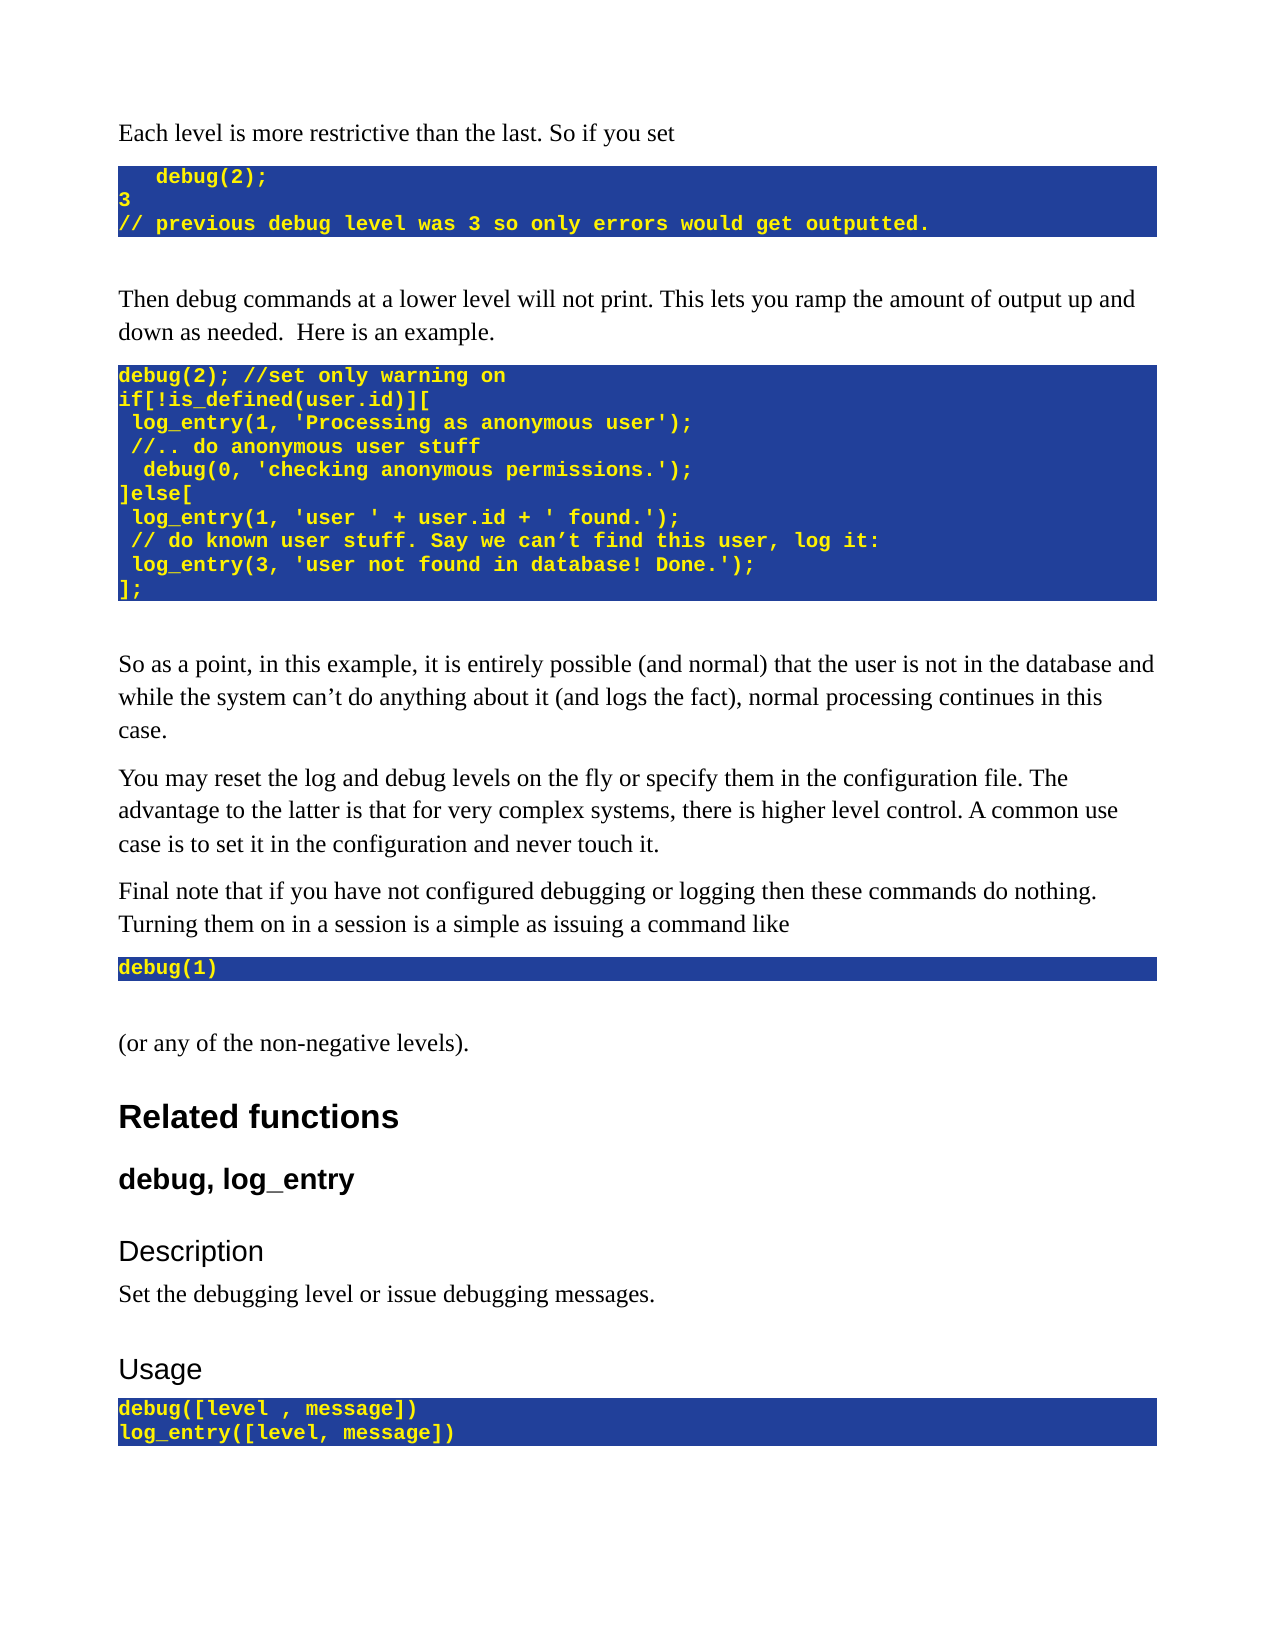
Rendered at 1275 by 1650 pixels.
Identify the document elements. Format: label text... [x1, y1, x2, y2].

text You may reset the log and debug levels on the fly or specify them in the configuration file. The advantage to the latter is that for very complex systems, there is higher level control. A common use case is to set it in the configuration and never touch it. [118, 763, 1157, 857]
text So as a point, in this example, it is entirely possible (and normal) that the user is not in the database and while the system can’t do anything about it (and logs the fact), normal processing continues in this case. [118, 649, 1157, 744]
text log_entry(3, 'user not found in database! Done.'); [118, 554, 1157, 578]
subtitle Description [118, 1233, 1157, 1267]
text debug(2); //set only warning on [118, 365, 1157, 388]
text ]else[ [118, 483, 1157, 507]
text // do known user stuff. Say we can’t find this user, log it: [118, 530, 1157, 554]
text (or any of the non-negative levels). [118, 1028, 1157, 1057]
text debug(1) [118, 957, 1157, 981]
text ]; [118, 578, 1157, 601]
text debug(2); [118, 166, 1157, 189]
text Final note that if you have not configured debugging or logging then these commands do nothing. Turning them on in a session is a simple as issuing a command like [118, 876, 1157, 938]
text log_entry(1, 'user ' + user.id + ' found.'); [118, 507, 1157, 530]
text log_entry(1, 'Processing as anonymous user'); [118, 412, 1157, 436]
text log_entry([level, message]) [118, 1422, 1157, 1446]
text //.. do anonymous user stuff [118, 436, 1157, 459]
text Then debug commands at a lower level will not print. This lets you ramp the amount of output up and down as needed. Here is an example. [118, 284, 1157, 346]
subtitle Usage [118, 1352, 1157, 1386]
text 3 [118, 189, 1157, 213]
text Set the debugging level or issue debugging messages. [118, 1279, 1157, 1308]
text // previous debug level was 3 so only errors would get outputted. [118, 213, 1157, 237]
text debug(0, 'checking anonymous permissions.'); [118, 459, 1157, 483]
text if[!is_defined(user.id)][ [118, 388, 1157, 412]
subtitle debug, log_entry [118, 1162, 1157, 1196]
subtitle Related functions [118, 1097, 1157, 1135]
text Each level is more restrictive than the last. So if you set [118, 118, 1157, 147]
text debug([level , message]) [118, 1398, 1157, 1422]
